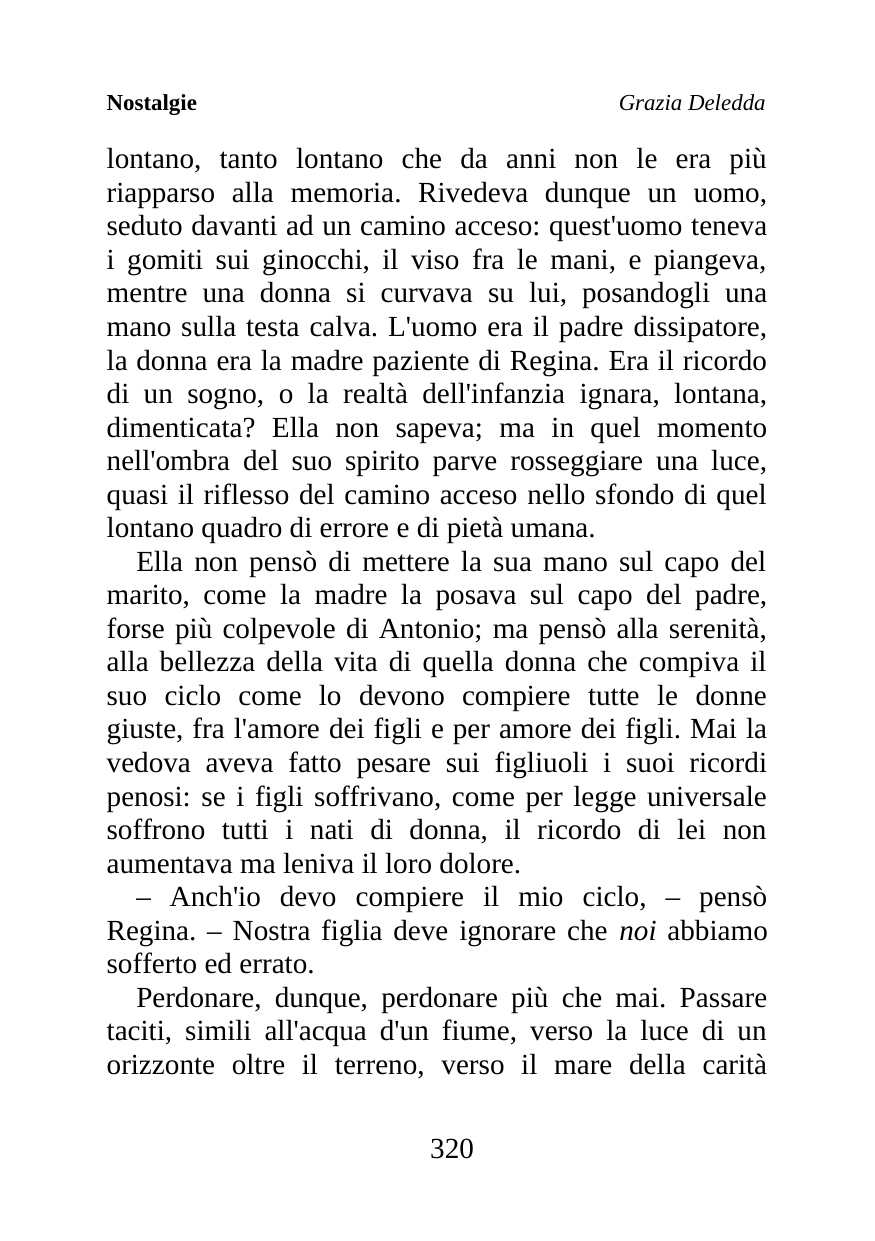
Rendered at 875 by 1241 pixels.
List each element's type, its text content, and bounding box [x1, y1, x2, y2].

text – Anch'io devo compiere il mio ciclo, – pensò Regina. – Nostra figlia deve ignorare che noi abbiamo sofferto ed errato. [106, 879, 768, 980]
text Ella non pensò di mettere la sua mano sul capo del marito, come la madre la posava sul capo del padre, forse più colpevole di Antonio; ma pensò alla serenità, alla bellezza della vita di quella donna che compiva il suo ciclo come lo devono compiere tutte le donne giuste, fra l'amore dei figli e per amore dei figli. Mai la vedova aveva fatto pesare sui figliuoli i suoi ricordi penosi: se i figli soffrivano, come per legge universale soffrono tutti i nati di donna, il ricordo di lei non aumentava ma leniva il loro dolore. [106, 544, 768, 879]
text Perdonare, dunque, perdonare più che mai. Passare taciti, simili all'acqua d'un fiume, verso la luce di un orizzonte oltre il terreno, verso il mare della carità [106, 980, 768, 1081]
text lontano, tanto lontano che da anni non le era più riapparso alla memoria. Rivedeva dunque un uomo, seduto davanti ad un camino acceso: quest'uomo teneva i gomiti sui ginocchi, il viso fra le mani, e piangeva, mentre una donna si curvava su lui, posandogli una mano sulla testa calva. L'uomo era il padre dissipatore, la donna era la madre paziente di Regina. Era il ricordo di un sogno, o la realtà dell'infanzia ignara, lontana, dimenticata? Ella non sapeva; ma in quel momento nell'ombra del suo spirito parve rosseggiare una luce, quasi il riflesso del camino acceso nello sfondo di quel lontano quadro di errore e di pietà umana. [106, 141, 768, 544]
